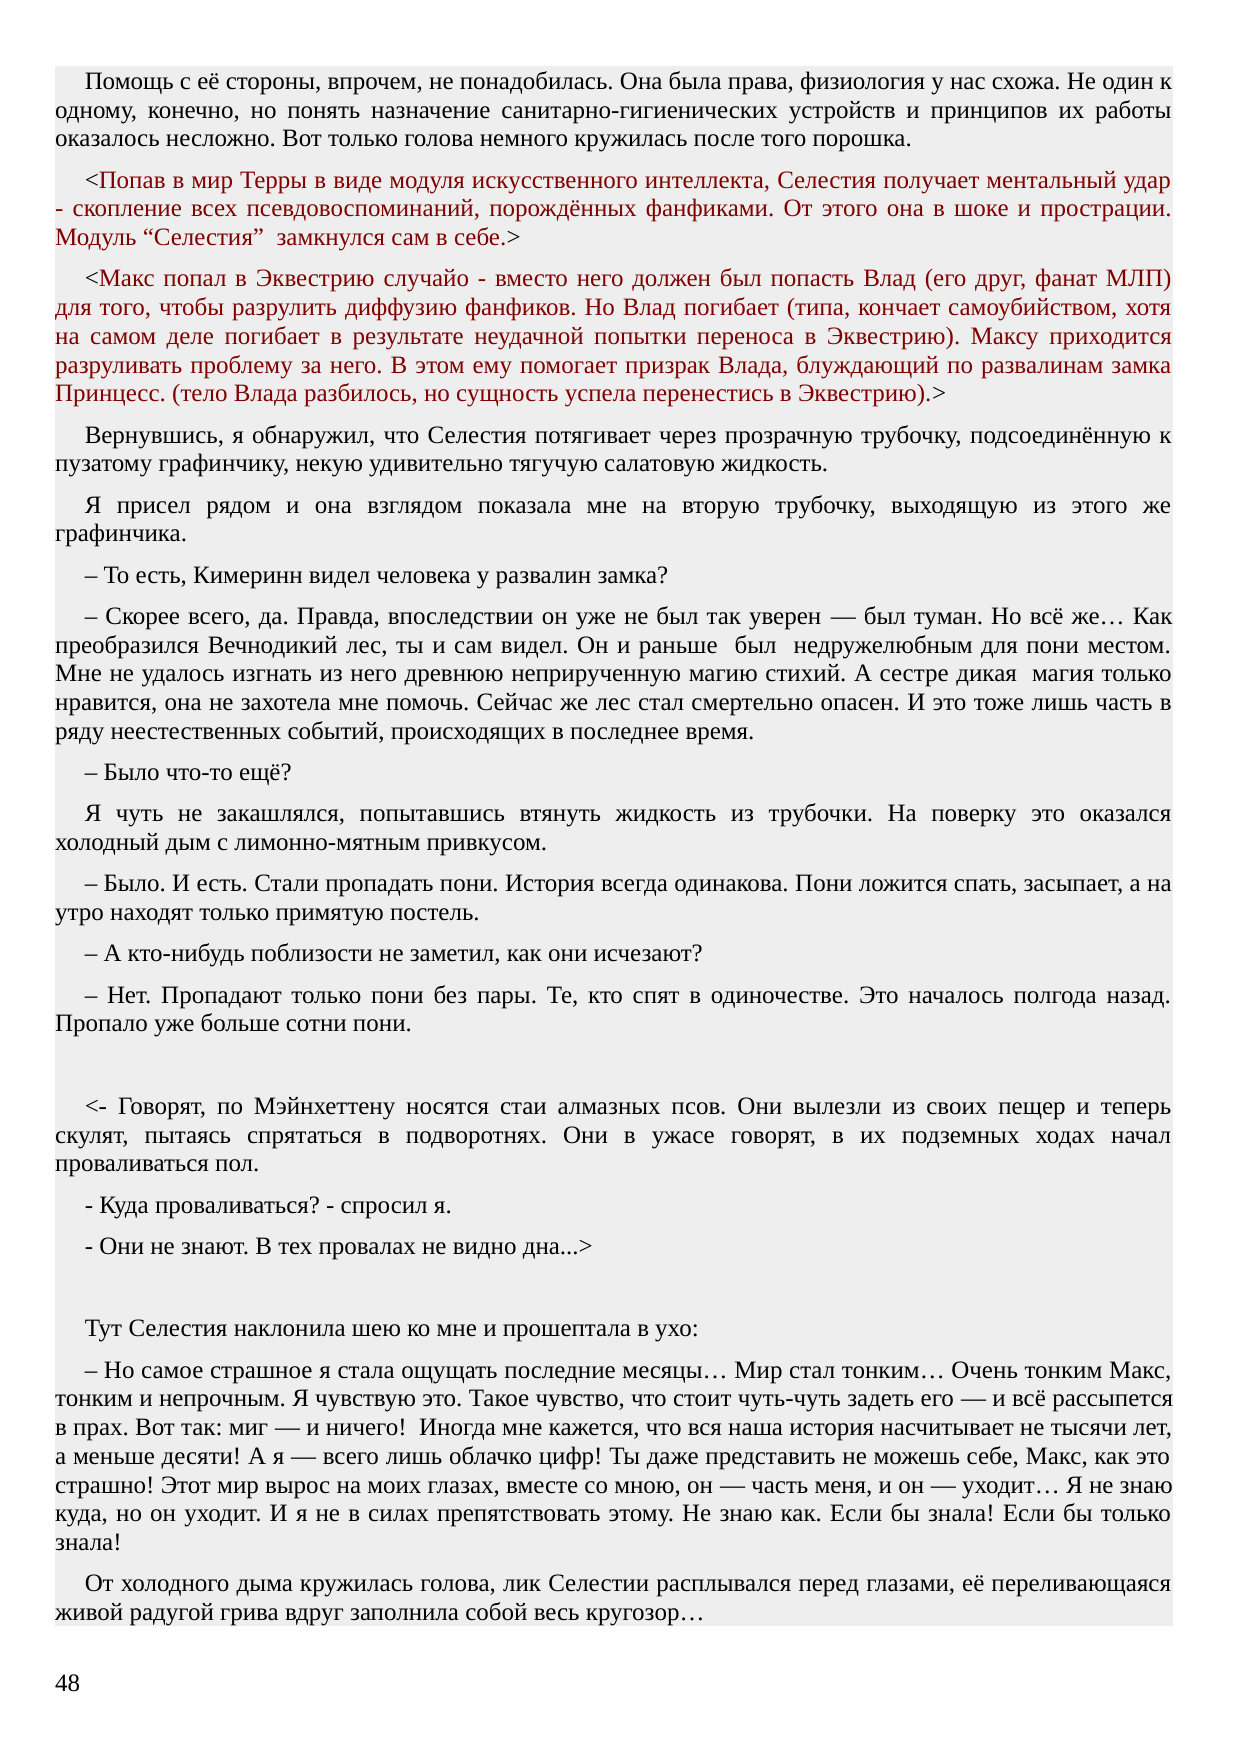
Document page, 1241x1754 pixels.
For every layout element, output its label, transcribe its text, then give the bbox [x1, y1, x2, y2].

text Тут Селестия наклонила шею ко мне и прошептала в ухо: [55, 1313, 1173, 1342]
text – Было что-то ещё? [55, 757, 1173, 786]
text – Нет. Пропадают только пони без пары. Те, кто спят в одиночестве. Это началось полгода назад. Пропало уже больше сотни пони. [55, 980, 1173, 1037]
text <- Говорят, по Мэйнхеттену носятся стаи алмазных псов. Они вылезли из своих пещер и теперь скулят, пытаясь спрятаться в подворотнях. Они в ужасе говорят, в их подземных ходах начал проваливаться пол. [55, 1091, 1173, 1177]
text – Было. И есть. Стали пропадать пони. История всегда одинакова. Пони ложится спать, засыпает, а на утро находят только примятую постель. [55, 868, 1173, 926]
text <Попав в мир Терры в виде модуля искусственного интеллекта, Селестия получает ментальный удар - скопление всех псевдовоспоминаний, порождённых фанфиками. От этого она в шоке и прострации. Модуль “Селестия” замкнулся сам в себе.> [55, 165, 1173, 251]
text <Макс попал в Эквестрию случайо - вместо него должен был попасть Влад (его друг, фанат МЛП) для того, чтобы разрулить диффузию фанфиков. Но Влад погибает (типа, кончает самоубийством, хотя на самом деле погибает в результате неудачной попытки переноса в Эквестрию). Максу приходится разруливать проблему за него. В этом ему помогает призрак Влада, блуждающий по развалинам замка Принцесс. (тело Влада разбилось, но сущность успела перенестись в Эквестрию).> [55, 263, 1173, 407]
text – А кто-нибудь поблизости не заметил, как они исчезают? [55, 938, 1173, 967]
text Помощь с её стороны, впрочем, не понадобилась. Она была права, физиология у нас схожа. Не один к одному, конечно, но понять назначение санитарно-гигиенических устройств и принципов их работы оказалось несложно. Вот только голова немного кружилась после того порошка. [55, 66, 1173, 152]
text Вернувшись, я обнаружил, что Селестия потягивает через прозрачную трубочку, подсоединённую к пузатому графинчику, некую удивительно тягучую салатовую жидкость. [55, 420, 1173, 477]
text – Скорее всего, да. Правда, впоследствии он уже не был так уверен — был туман. Но всё же… Как преобразился Вечнодикий лес, ты и сам видел. Он и раньше был недружелюбным для пони местом. Мне не удалось изгнать из него древнюю неприрученную магию стихий. А сестре дикая магия только нравится, она не захотела мне помочь. Сейчас же лес стал смертельно опасен. И это тоже лишь часть в ряду неестественных событий, происходящих в последнее время. [55, 601, 1173, 745]
text – То есть, Кимеринн видел человека у развалин замка? [55, 560, 1173, 588]
text - Они не знают. В тех провалах не видно дна...> [55, 1231, 1173, 1260]
text Я чуть не закашлялся, попытавшись втянуть жидкость из трубочки. На поверку это оказался холодный дым с лимонно-мятным привкусом. [55, 798, 1173, 856]
text – Но самое страшное я стала ощущать последние месяцы… Мир стал тонким… Очень тонким Макс, тонким и непрочным. Я чувствую это. Такое чувство, что стоит чуть-чуть задеть его — и всё рассыпется в прах. Вот так: миг — и ничего! Иногда мне кажется, что вся наша история насчитывает не тысячи лет, а меньше десяти! А я — всего лишь облачко цифр! Ты даже представить не можешь себе, Макс, как это страшно! Этот мир вырос на моих глазах, вместе со мною, он — часть меня, и он — уходит… Я не знаю куда, но он уходит. И я не в силах препятствовать этому. Не знаю как. Если бы знала! Если бы только знала! [55, 1355, 1173, 1556]
text От холодного дыма кружилась голова, лик Селестии расплывался перед глазами, её переливающаяся живой радугой грива вдруг заполнила собой весь кругозор… [55, 1568, 1173, 1626]
text - Куда проваливаться? - спросил я. [55, 1190, 1173, 1218]
text Я присел рядом и она взглядом показала мне на вторую трубочку, выходящую из этого же графинчика. [55, 490, 1173, 547]
